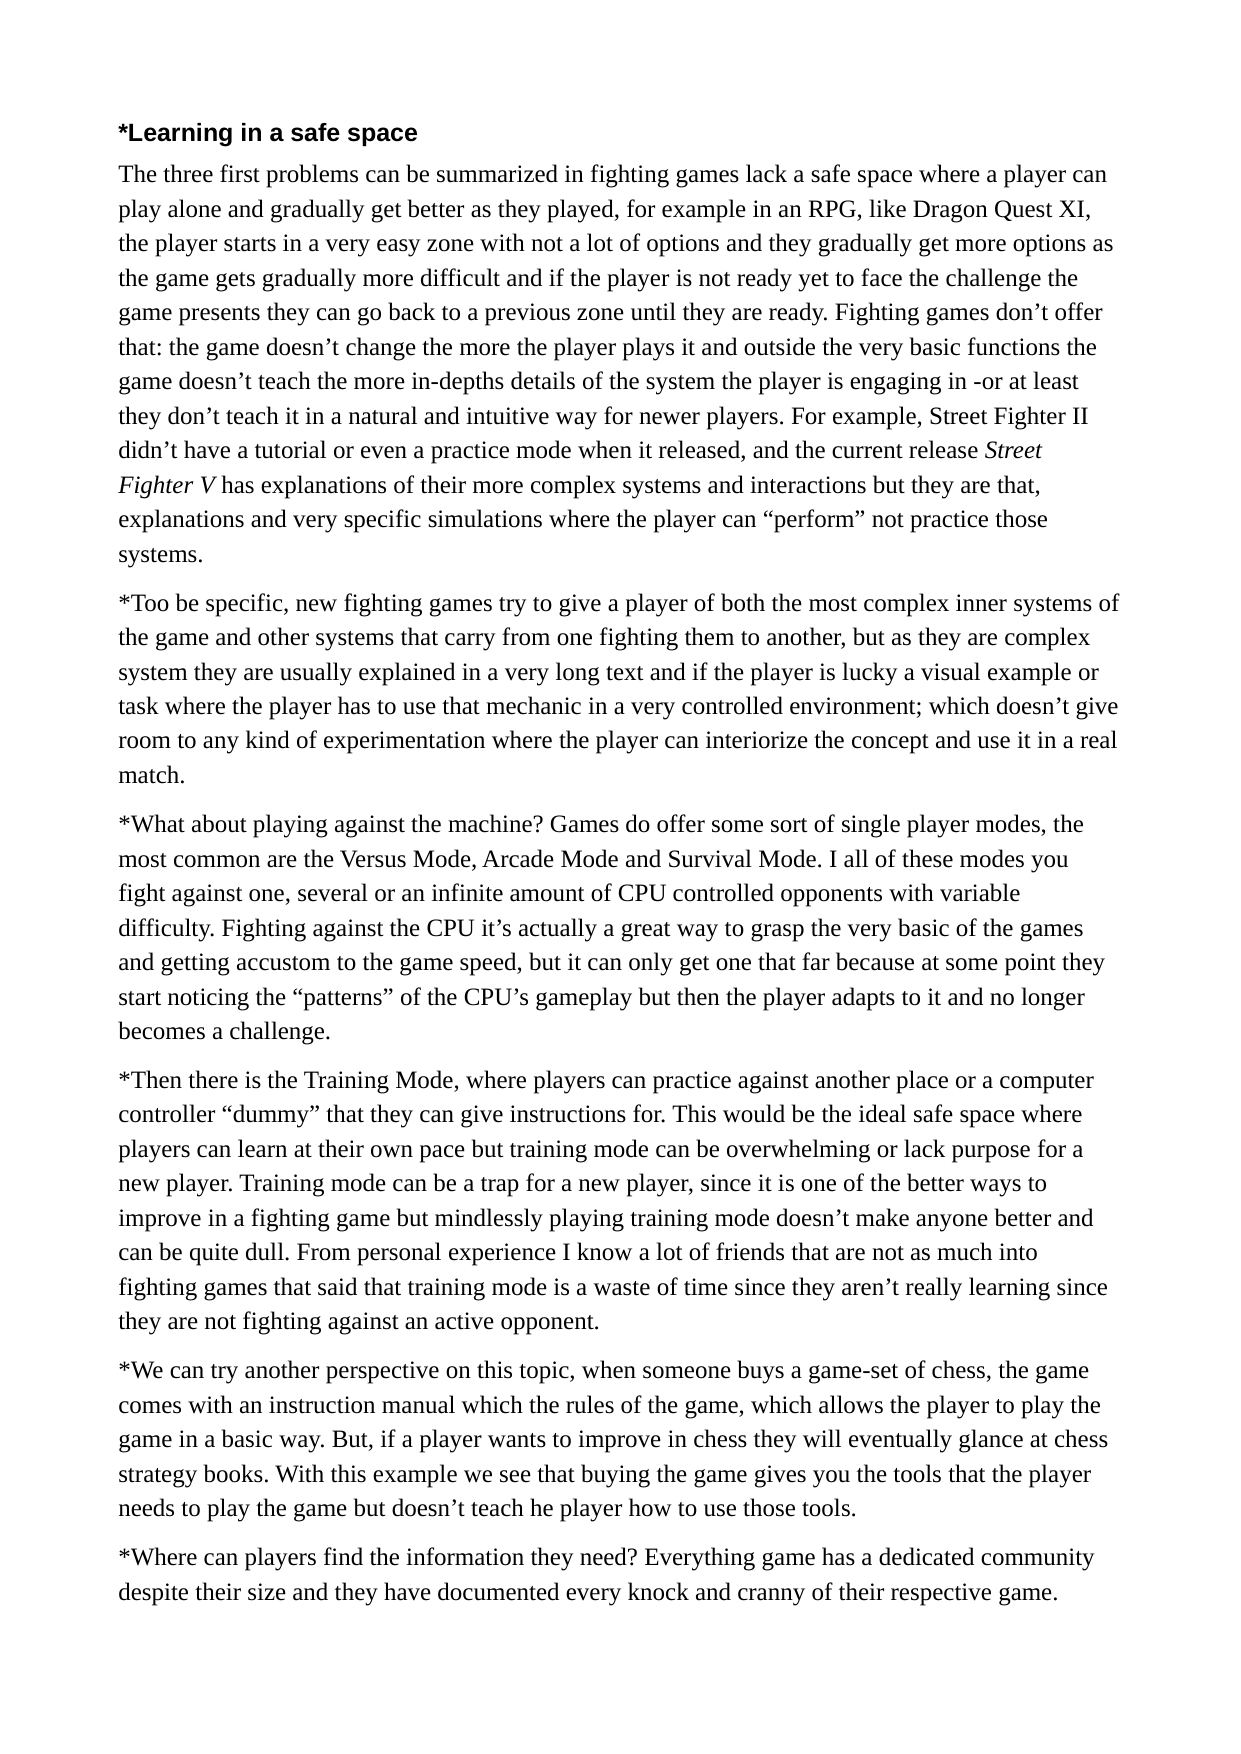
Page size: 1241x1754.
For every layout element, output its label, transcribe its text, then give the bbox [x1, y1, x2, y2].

text *Too be specific, new fighting games try to give a player of both the most complex inner systems of the game and other systems that carry from one fighting them to another, but as they are complex system they are usually explained in a very long text and if the player is lucky a visual example or task where the player has to use that mechanic in a very controlled environment; which doesn’t give room to any kind of experimentation where the player can interiorize the concept and use it in a real match. [118, 588, 1122, 789]
text *Where can players find the information they need? Everything game has a dedicated community despite their size and they have documented every knock and cranny of their respective game. [118, 1542, 1122, 1606]
text *What about playing against the machine? Games do offer some sort of single player modes, the most common are the Versus Mode, Arcade Mode and Survival Mode. I all of these modes you fight against one, several or an infinite amount of CPU controlled opponents with variable difficulty. Fighting against the CPU it’s actually a great way to grasp the very basic of the games and getting accustom to the game speed, but it can only get one that far because at some point they start noticing the “patterns” of the CPU’s gameplay but then the player adapts to it and no longer becomes a challenge. [118, 809, 1122, 1045]
text The three first problems can be summarized in fighting games lack a safe space where a player can play alone and gradually get better as they played, for example in an RPG, like Dragon Quest XI, the player starts in a very easy zone with not a lot of options and they gradually get more options as the game gets gradually more difficult and if the player is not ready yet to face the challenge the game presents they can go back to a previous zone until they are ready. Fighting games don’t offer that: the game doesn’t change the more the player plays it and outside the very basic functions the game doesn’t teach the more in-depths details of the system the player is engaging in -or at least they don’t teach it in a natural and intuitive way for newer players. For example, Street Fighter II didn’t have a tutorial or even a practice mode when it released, and the current release Street Fighter V has explanations of their more complex systems and interactions but they are that, explanations and very specific simulations where the player can “perform” not practice those systems. [118, 159, 1122, 567]
text *We can try another perspective on this topic, when someone buys a game-set of chess, the game comes with an instruction manual which the rules of the game, which allows the player to play the game in a basic way. But, if a player wants to improve in chess they will eventually glance at chess strategy books. With this example we see that buying the game gives you the tools that the player needs to play the game but doesn’t teach he player how to use those tools. [118, 1356, 1122, 1522]
text *Then there is the Training Mode, where players can practice against another place or a computer controller “dummy” that they can give instructions for. This would be the ideal safe space where players can learn at their own pace but training mode can be overwhelming or lack purpose for a new player. Training mode can be a trap for a new player, since it is one of the better ways to improve in a fighting game but mindlessly playing training mode doesn’t make anyone better and can be quite dull. From personal experience I know a lot of friends that are not as much into fighting games that said that training mode is a waste of time since they aren’t really learning since they are not fighting against an active opponent. [118, 1065, 1122, 1335]
subtitle *Learning in a safe space [118, 118, 1122, 147]
